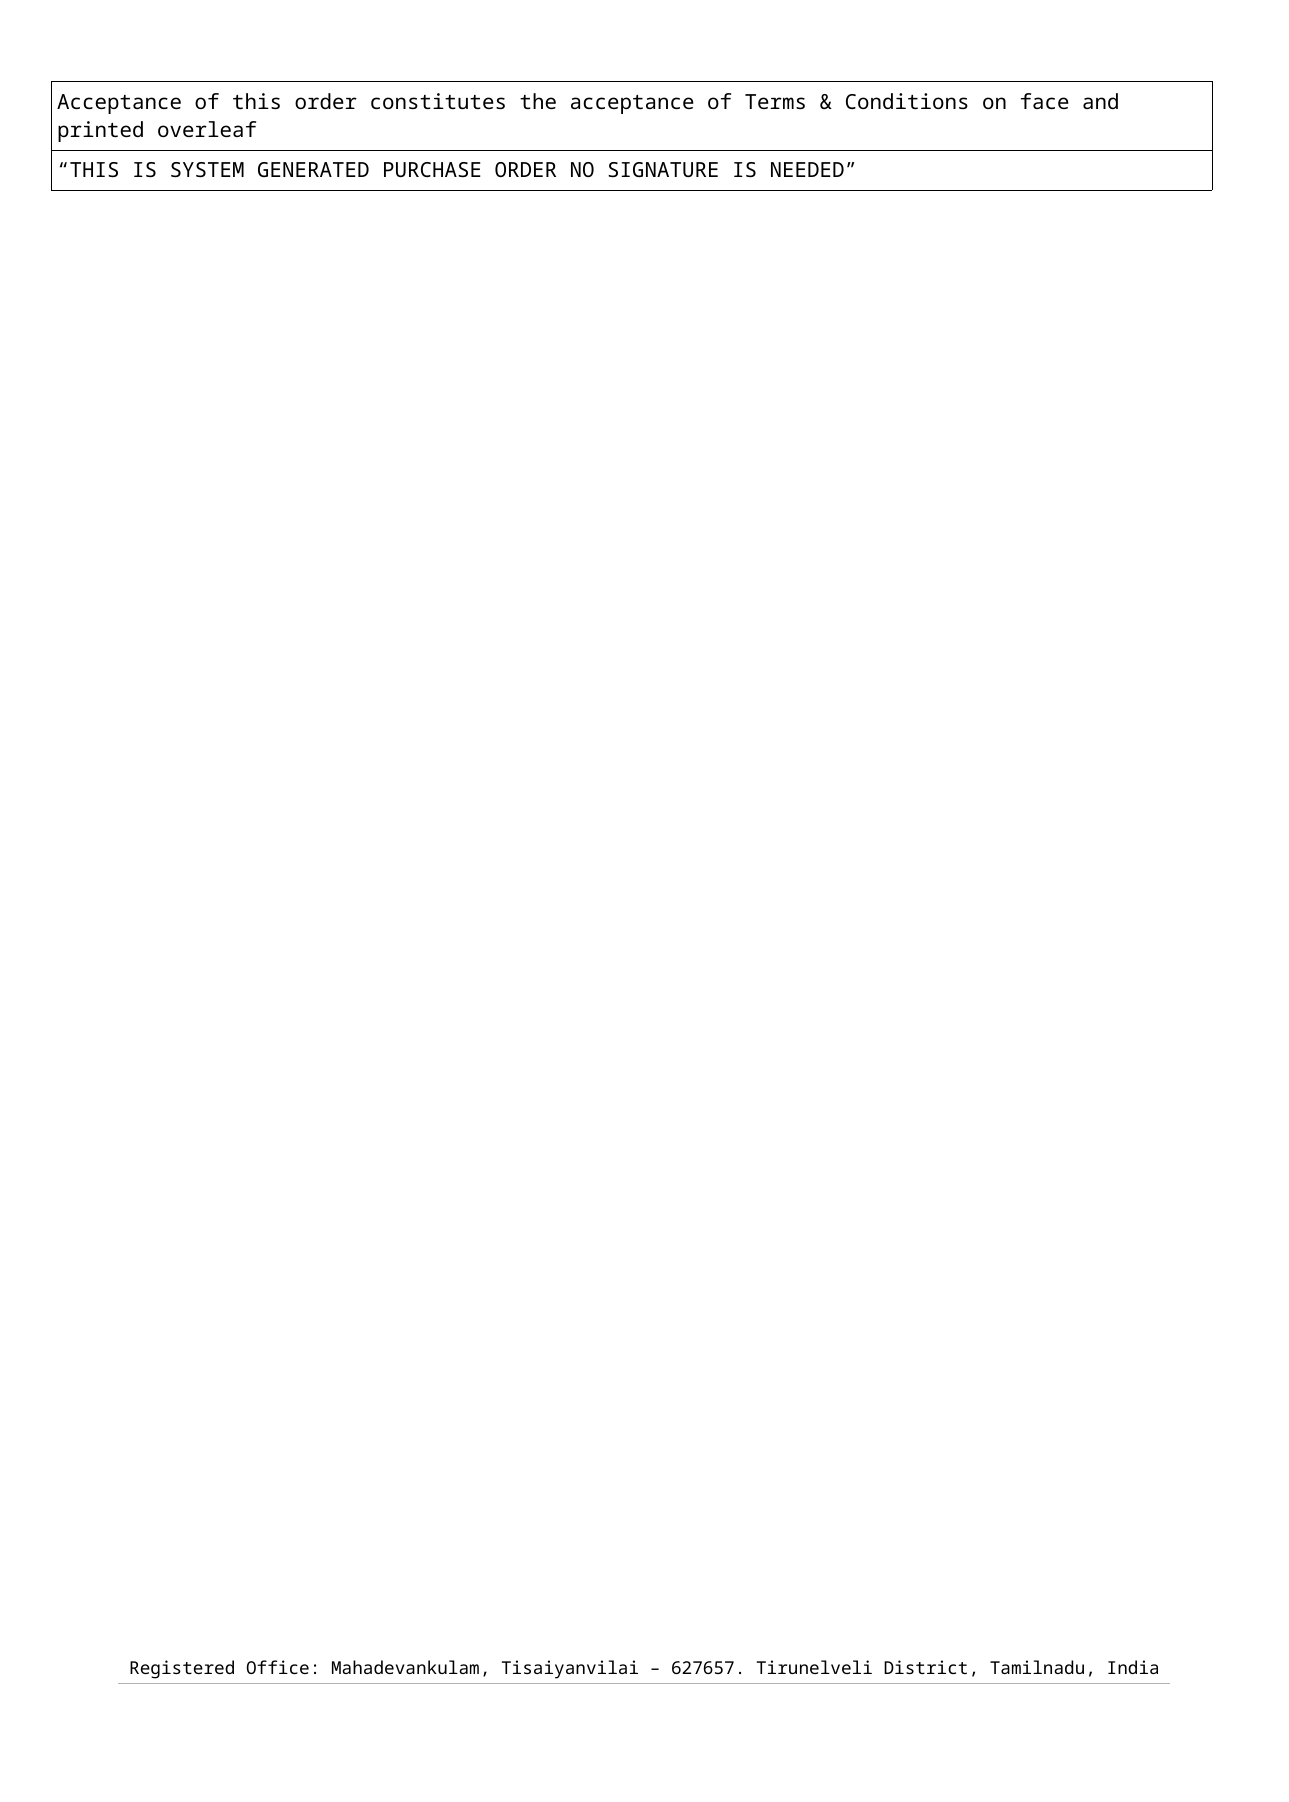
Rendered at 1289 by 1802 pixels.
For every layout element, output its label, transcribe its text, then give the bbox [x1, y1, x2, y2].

table_cell “THIS IS SYSTEM GENERATED PURCHASE ORDER NO SIGNATURE IS NEEDED” [52, 151, 1212, 189]
table_cell Acceptance of this order constitutes the acceptance of Terms & Conditions on face and printed overleaf [52, 82, 1212, 149]
